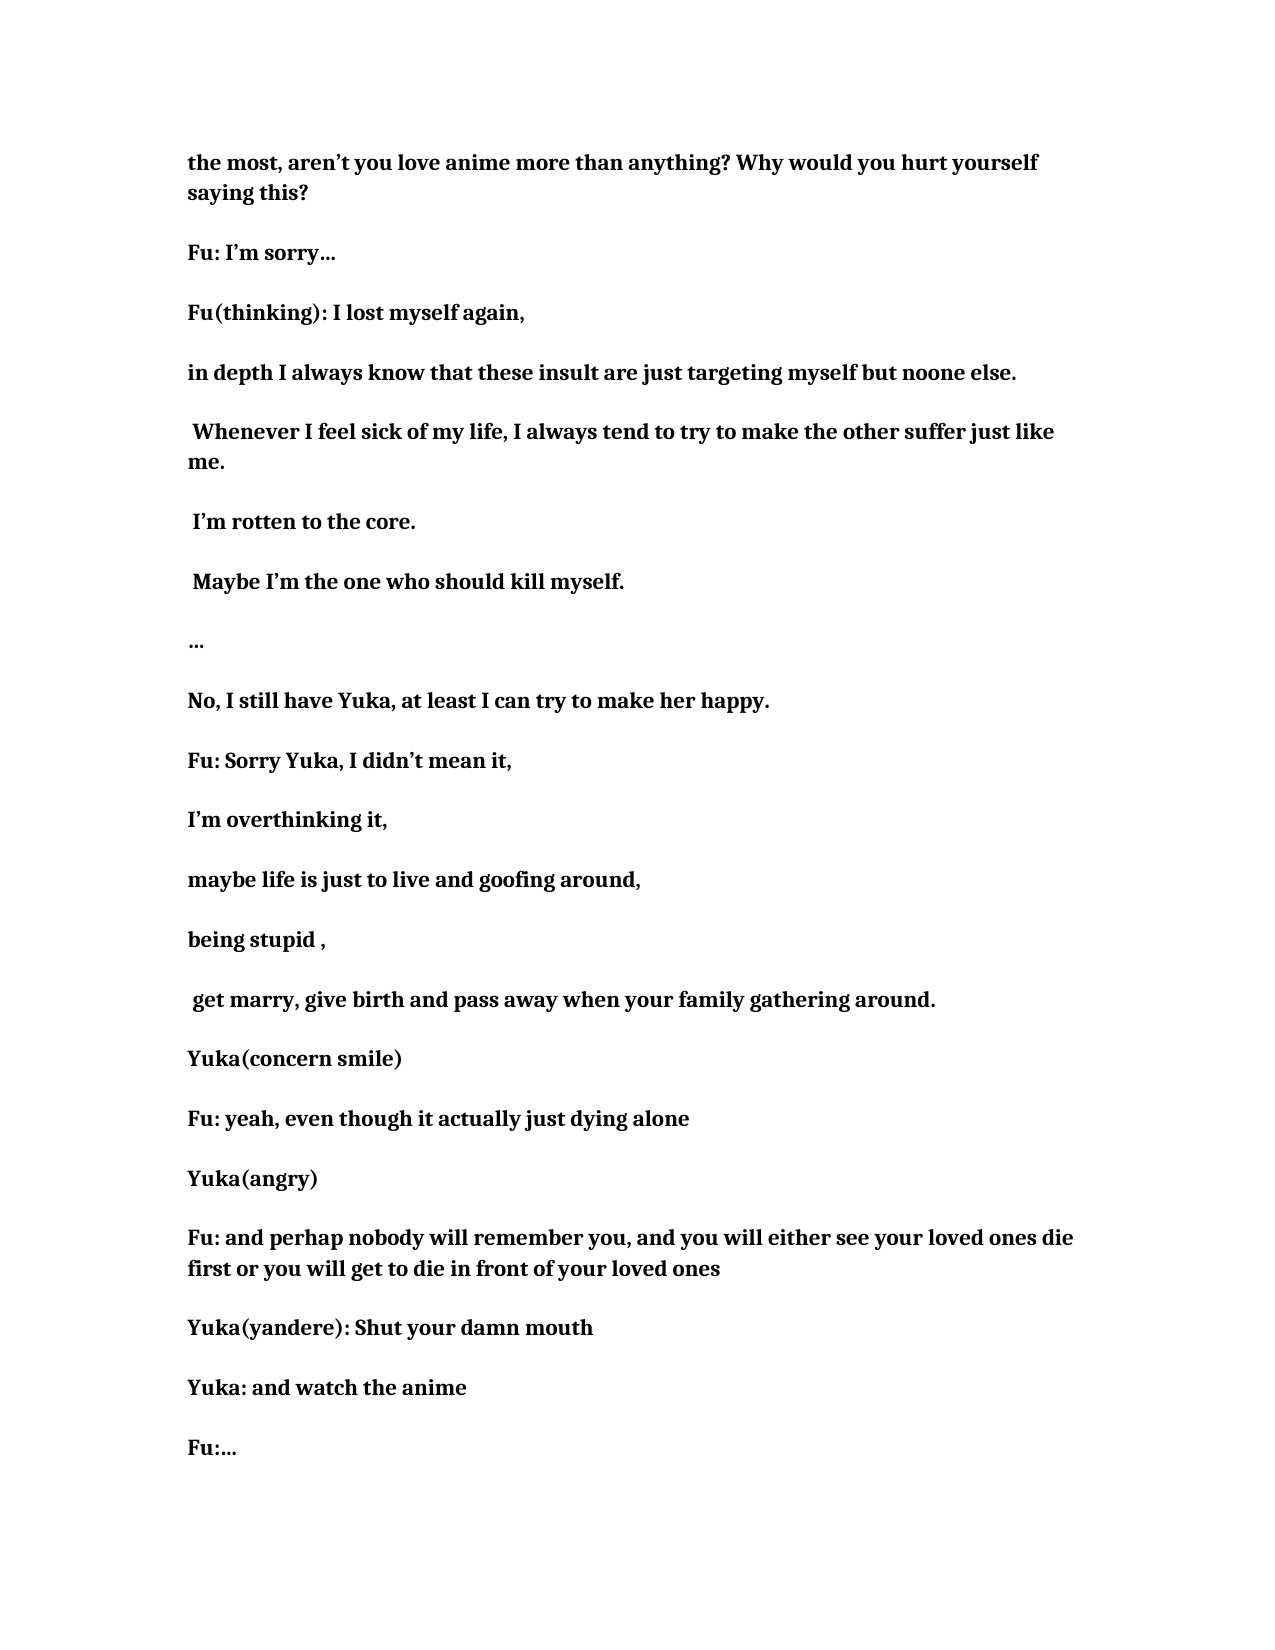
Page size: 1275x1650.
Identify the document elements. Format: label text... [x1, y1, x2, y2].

text … [187, 628, 1087, 654]
text I’m rotten to the core. [187, 509, 1087, 535]
text Fu: Sorry Yuka, I didn’t mean it, [187, 748, 1087, 774]
text Whenever I feel sick of my life, I always tend to try to make the other suffer just like me. [187, 419, 1087, 476]
text Maybe I’m the one who should kill myself. [187, 568, 1087, 595]
text being stupid , [187, 927, 1087, 953]
text Fu: and perhap nobody will remember you, and you will either see your loved ones die first or you will get to die in front of your loved ones [187, 1225, 1087, 1282]
text Fu: yeah, even though it actually just dying alone [187, 1106, 1087, 1132]
text No, I still have Yuka, at least I can try to make her happy. [187, 688, 1087, 714]
text Yuka(yandere): Shut your damn mouth [187, 1315, 1087, 1341]
text I’m overthinking it, [187, 807, 1087, 834]
text the most, aren’t you love anime more than anything? Why would you hurt yourself saying this? [187, 150, 1087, 207]
text maybe life is just to live and goofing around, [187, 867, 1087, 893]
text Yuka: and watch the anime [187, 1375, 1087, 1401]
text Yuka(concern smile) [187, 1046, 1087, 1072]
text Fu:… [187, 1434, 1087, 1461]
text Fu: I’m sorry… [187, 240, 1087, 266]
text Yuka(angry) [187, 1165, 1087, 1192]
text in depth I always know that these insult are just targeting myself but noone else. [187, 359, 1087, 386]
text get marry, give birth and pass away when your family gathering around. [187, 986, 1087, 1013]
text Fu(thinking): I lost myself again, [187, 299, 1087, 326]
